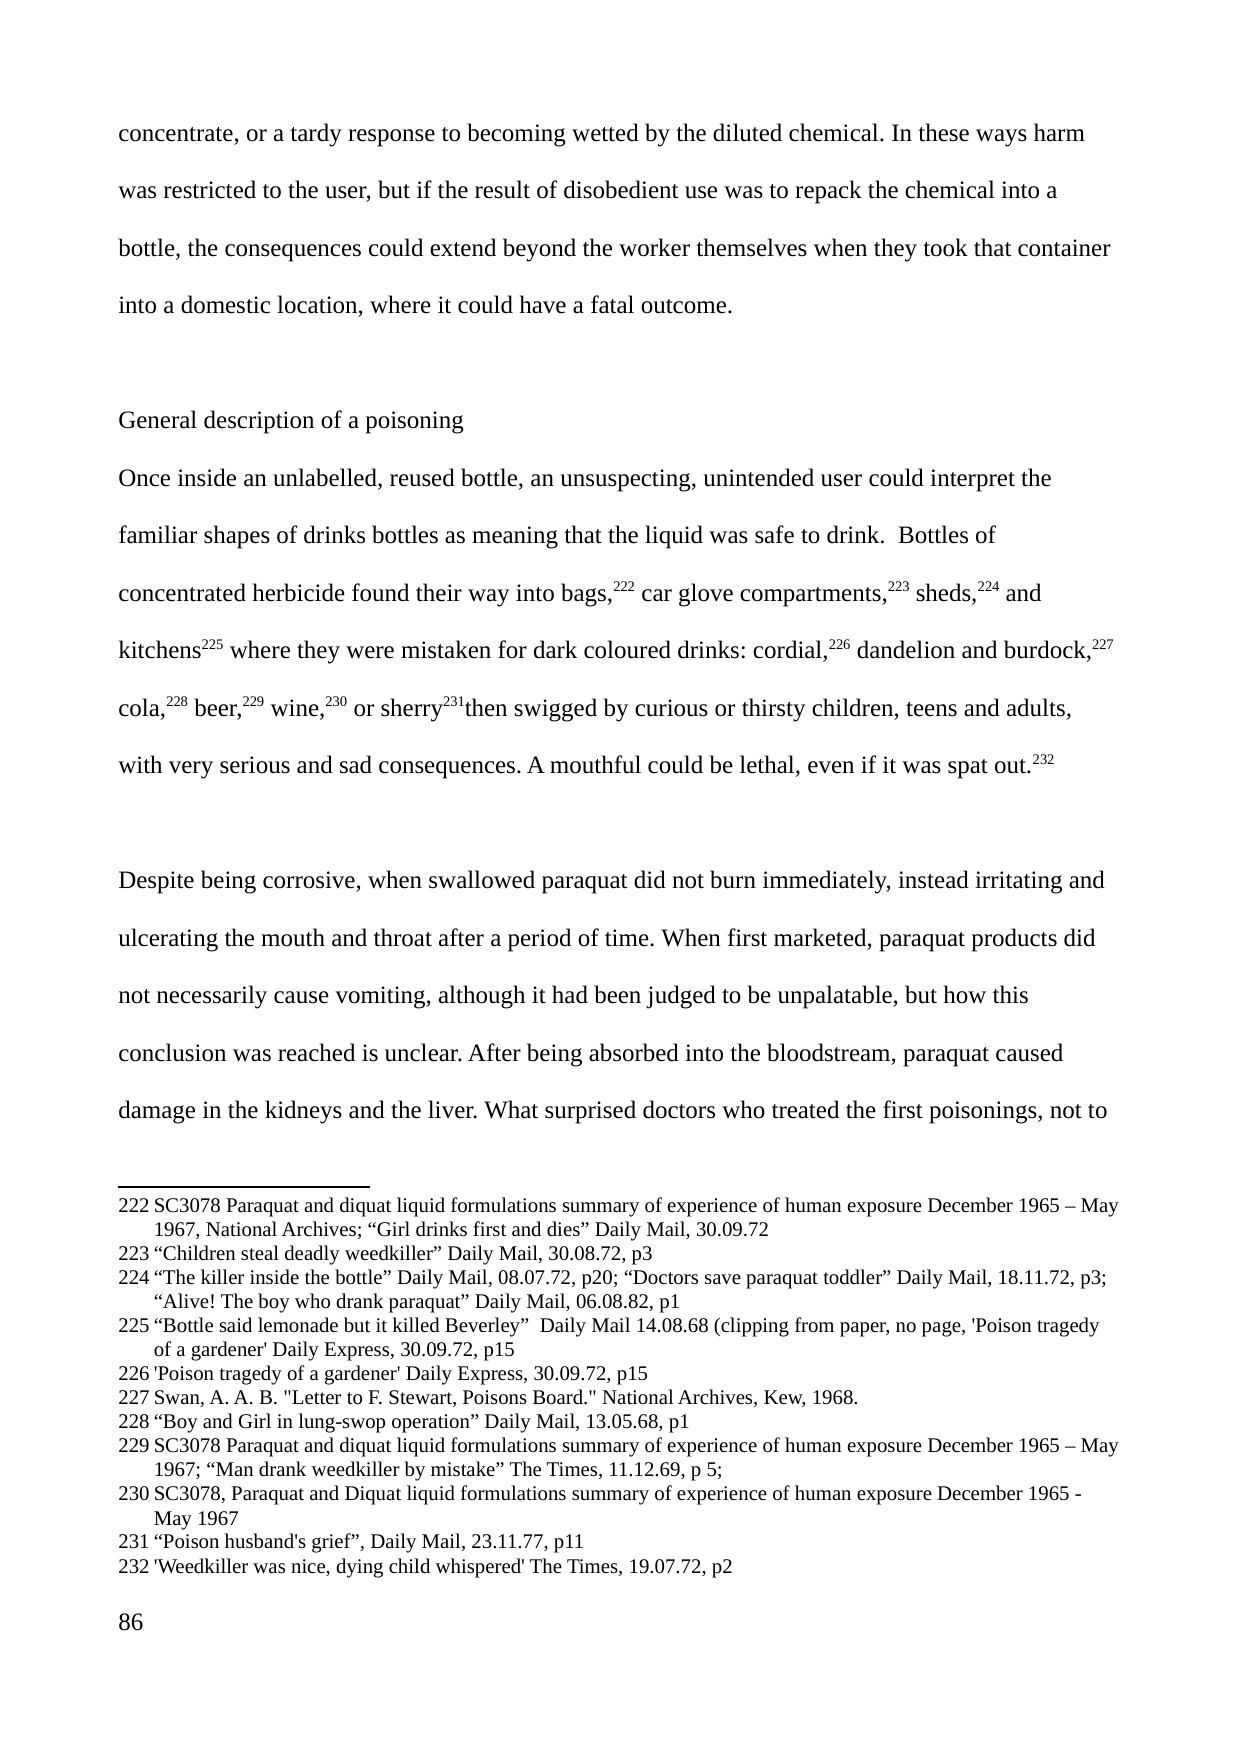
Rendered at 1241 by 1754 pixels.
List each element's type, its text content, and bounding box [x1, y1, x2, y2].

text “Bottle said lemonade but it killed Beverley” Daily Mail 14.08.68 (clipping from paper, no page, 'Poison tragedy of a gardener' Daily Express, 30.09.72, p15 [118, 1313, 1122, 1361]
text SC3078, Paraquat and Diquat liquid formulations summary of experience of human exposure December 1965 - May 1967 [118, 1481, 1122, 1529]
text “Boy and Girl in lung-swop operation” Daily Mail, 13.05.68, p1 [118, 1409, 1122, 1433]
text SC3078 Paraquat and diquat liquid formulations summary of experience of human exposure December 1965 – May 1967, National Archives; “Girl drinks first and dies” Daily Mail, 30.09.72 [118, 1193, 1122, 1241]
text “Poison husband's grief”, Daily Mail, 23.11.77, p11 [118, 1529, 1122, 1553]
text “The killer inside the bottle” Daily Mail, 08.07.72, p20; “Doctors save paraquat toddler” Daily Mail, 18.11.72, p3; “Alive! The boy who drank paraquat” Daily Mail, 06.08.82, p1 [118, 1265, 1122, 1313]
text Swan, A. A. B. "Letter to F. Stewart, Poisons Board." National Archives, Kew, 1968. [118, 1385, 1122, 1409]
text Despite being corrosive, when swallowed paraquat did not burn immediately, instead irritating and ulcerating the mouth and throat after a period of time. When first marketed, paraquat products did not necessarily cause vomiting, although it had been judged to be unpalatable, but how this conclusion was reached is unclear. After being absorbed into the bloodstream, paraquat caused damage in the kidneys and the liver. What surprised doctors who treated the first poisonings, not to [118, 866, 1122, 1124]
text 'Poison tragedy of a gardener' Daily Express, 30.09.72, p15 [118, 1361, 1122, 1385]
text 'Weedkiller was nice, dying child whispered' The Times, 19.07.72, p2 [118, 1553, 1122, 1578]
text SC3078 Paraquat and diquat liquid formulations summary of experience of human exposure December 1965 – May 1967; “Man drank weedkiller by mistake” The Times, 11.12.69, p 5; [118, 1433, 1122, 1481]
text General description of a poisoning [118, 406, 1122, 434]
text “Children steal deadly weedkiller” Daily Mail, 30.08.72, p3 [118, 1241, 1122, 1265]
text Once inside an unlabelled, reused bottle, an unsuspecting, unintended user could interpret the familiar shapes of drinks bottles as meaning that the liquid was safe to drink. Bottles of concentrated herbicide found their way into bags, car glove compartments, sheds, and kitchens where they were mistaken for dark coloured drinks: cordial, dandelion and burdock, cola, beer, wine, or sherrythen swigged by curious or thirsty children, teens and adults, with very serious and sad consequences. A mouthful could be lethal, even if it was spat out. [118, 463, 1122, 779]
text concentrate, or a tardy response to becoming wetted by the diluted chemical. In these ways harm was restricted to the user, but if the result of disobedient use was to repack the chemical into a bottle, the consequences could extend beyond the worker themselves when they took that container into a domestic location, where it could have a fatal outcome. [118, 118, 1122, 319]
